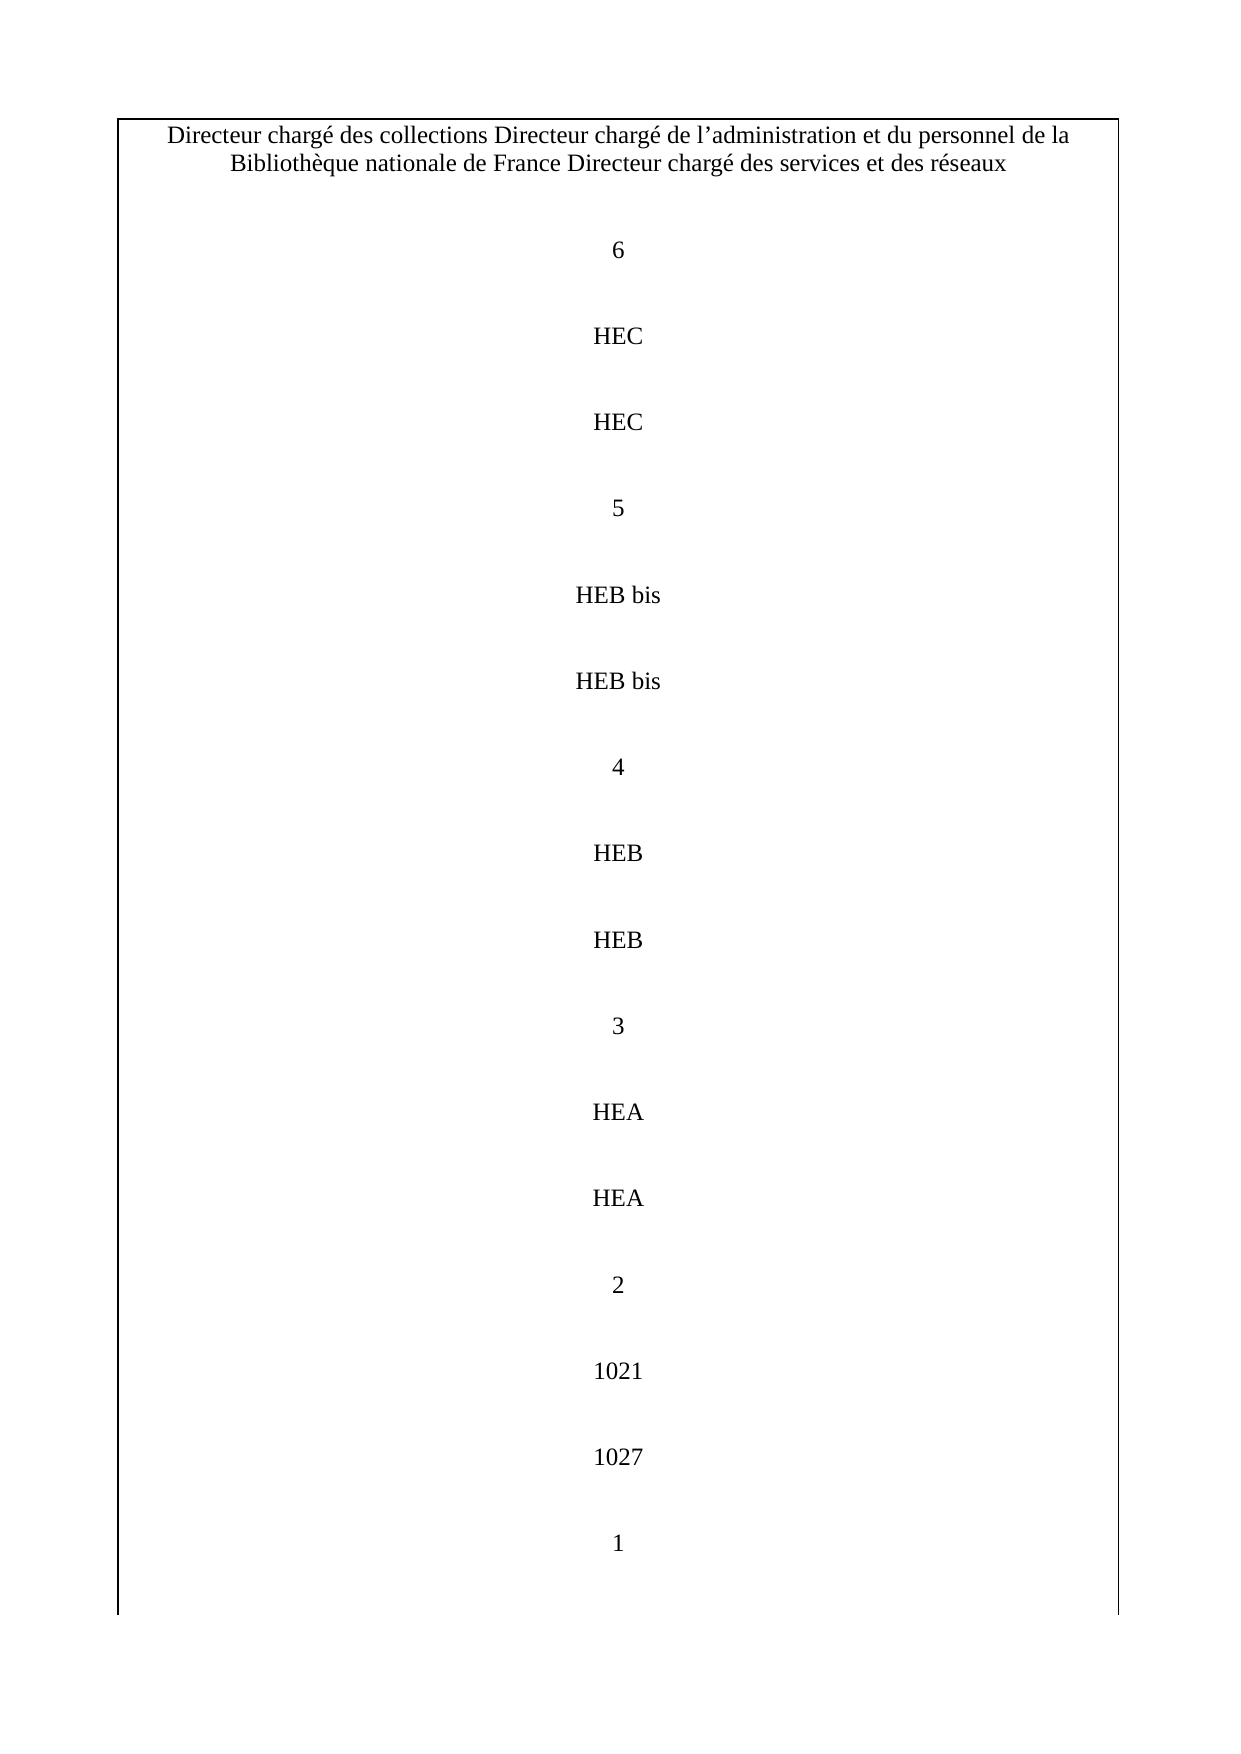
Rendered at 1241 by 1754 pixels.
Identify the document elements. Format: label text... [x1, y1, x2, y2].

table_header Directeur chargé des collections Directeur chargé de l’administration et du personnel de la Bibliothèque nationale de France Directeur chargé des services et des réseaux 6 HEC HEC 5 HEB bis HEB bis 4 HEB HEB 3 HEA HEA 2 1021 1027 1 [119, 120, 1118, 1615]
